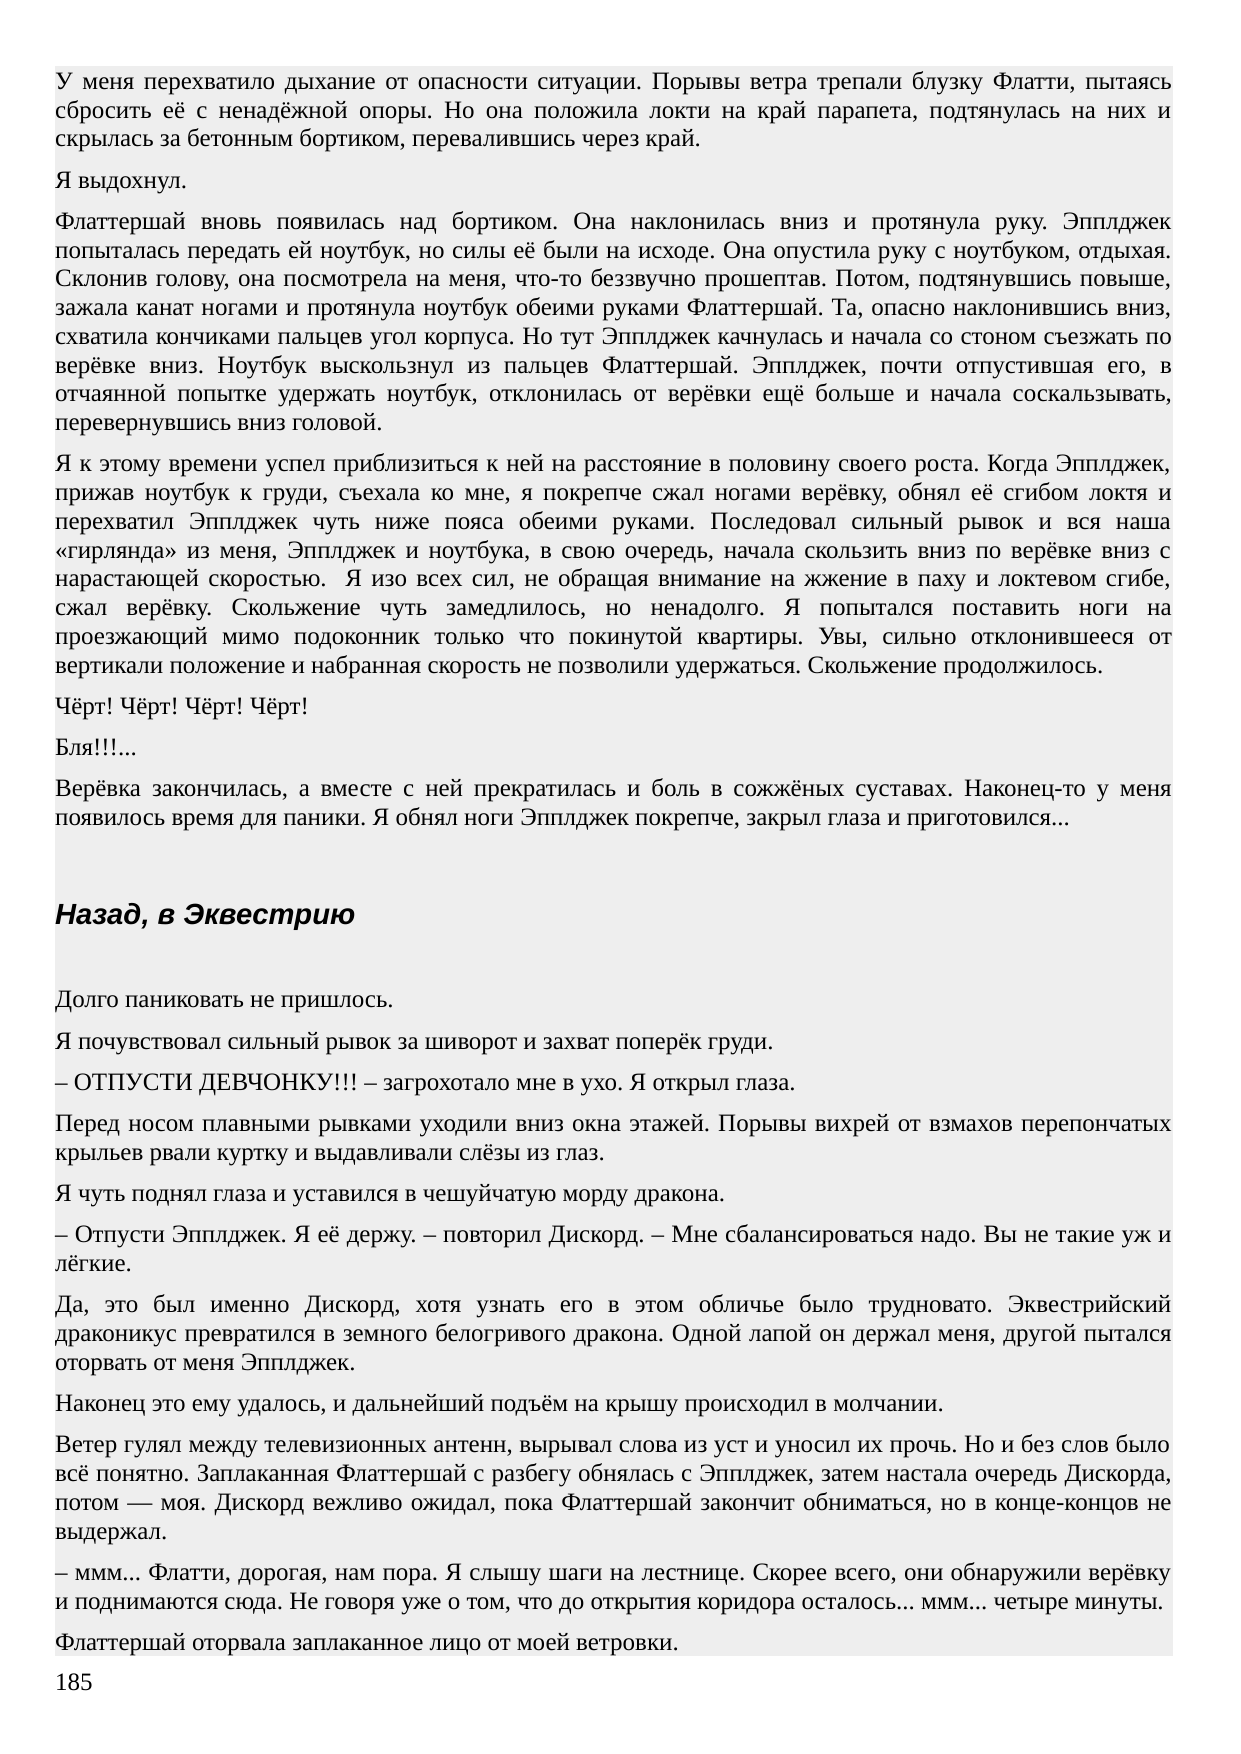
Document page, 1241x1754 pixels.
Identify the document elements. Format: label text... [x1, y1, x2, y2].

text Наконец это ему удалось, и дальнейший подъём на крышу происходил в молчании. [55, 1388, 1173, 1417]
subtitle Назад, в Эквестрию [55, 897, 1173, 931]
text – Отпусти Эпплджек. Я её держу. – повторил Дискорд. – Мне сбалансироваться надо. Вы не такие уж и лёгкие. [55, 1219, 1173, 1277]
text Я почувствовал сильный рывок за шиворот и захват поперёк груди. [55, 1026, 1173, 1054]
text Долго паниковать не пришлось. [55, 984, 1173, 1013]
text Я выдохнул. [55, 165, 1173, 193]
text – ОТПУСТИ ДЕВЧОНКУ!!! – загрохотало мне в ухо. Я открыл глаза. [55, 1067, 1173, 1096]
text Я к этому времени успел приблизиться к ней на расстояние в половину своего роста. Когда Эпплджек, прижав ноутбук к груди, съехала ко мне, я покрепче сжал ногами верёвку, обнял её сгибом локтя и перехватил Эпплджек чуть ниже пояса обеими руками. Последовал сильный рывок и вся наша «гирлянда» из меня, Эпплджек и ноутбука, в свою очередь, начала скользить вниз по верёвке вниз с нарастающей скоростью. Я изо всех сил, не обращая внимание на жжение в паху и локтевом сгибе, сжал верёвку. Скольжение чуть замедлилось, но ненадолго. Я попытался поставить ноги на проезжающий мимо подоконник только что покинутой квартиры. Увы, сильно отклонившееся от вертикали положение и набранная скорость не позволили удержаться. Скольжение продолжилось. [55, 448, 1173, 678]
text Перед носом плавными рывками уходили вниз окна этажей. Порывы вихрей от взмахов перепончатых крыльев рвали куртку и выдавливали слёзы из глаз. [55, 1108, 1173, 1166]
text Верёвка закончилась, а вместе с ней прекратилась и боль в сожжёных суставах. Наконец-то у меня появилось время для паники. Я обнял ноги Эпплджек покрепче, закрыл глаза и приготовился... [55, 773, 1173, 831]
text Флаттершай оторвала заплаканное лицо от моей ветровки. [55, 1627, 1173, 1656]
text У меня перехватило дыхание от опасности ситуации. Порывы ветра трепали блузку Флатти, пытаясь сбросить её с ненадёжной опоры. Но она положила локти на край парапета, подтянулась на них и скрылась за бетонным бортиком, перевалившись через край. [55, 66, 1173, 152]
text Да, это был именно Дискорд, хотя узнать его в этом обличье было трудновато. Эквестрийский драконикус превратился в земного белогривого дракона. Одной лапой он держал меня, другой пытался оторвать от меня Эпплджек. [55, 1289, 1173, 1376]
text Чёрт! Чёрт! Чёрт! Чёрт! [55, 691, 1173, 720]
text Ветер гулял между телевизионных антенн, вырывал слова из уст и уносил их прочь. Но и без слов было всё понятно. Заплаканная Флаттершай с разбегу обнялась с Эпплджек, затем настала очередь Дискорда, потом — моя. Дискорд вежливо ожидал, пока Флаттершай закончит обниматься, но в конце-концов не выдержал. [55, 1429, 1173, 1544]
text Бля!!!... [55, 732, 1173, 761]
text Я чуть поднял глаза и уставился в чешуйчатую морду дракона. [55, 1178, 1173, 1207]
text – ммм... Флатти, дорогая, нам пора. Я слышу шаги на лестнице. Скорее всего, они обнаружили верёвку и поднимаются сюда. Не говоря уже о том, что до открытия коридора осталось... ммм... четыре минуты. [55, 1557, 1173, 1614]
text Флаттершай вновь появилась над бортиком. Она наклонилась вниз и протянула руку. Эпплджек попыталась передать ей ноутбук, но силы её были на исходе. Она опустила руку с ноутбуком, отдыхая. Склонив голову, она посмотрела на меня, что-то беззвучно прошептав. Потом, подтянувшись повыше, зажала канат ногами и протянула ноутбук обеими руками Флаттершай. Та, опасно наклонившись вниз, схватила кончиками пальцев угол корпуса. Но тут Эпплджек качнулась и начала со стоном съезжать по верёвке вниз. Ноутбук выскользнул из пальцев Флаттершай. Эпплджек, почти отпустившая его, в отчаянной попытке удержать ноутбук, отклонилась от верёвки ещё больше и начала соскальзывать, перевернувшись вниз головой. [55, 206, 1173, 436]
